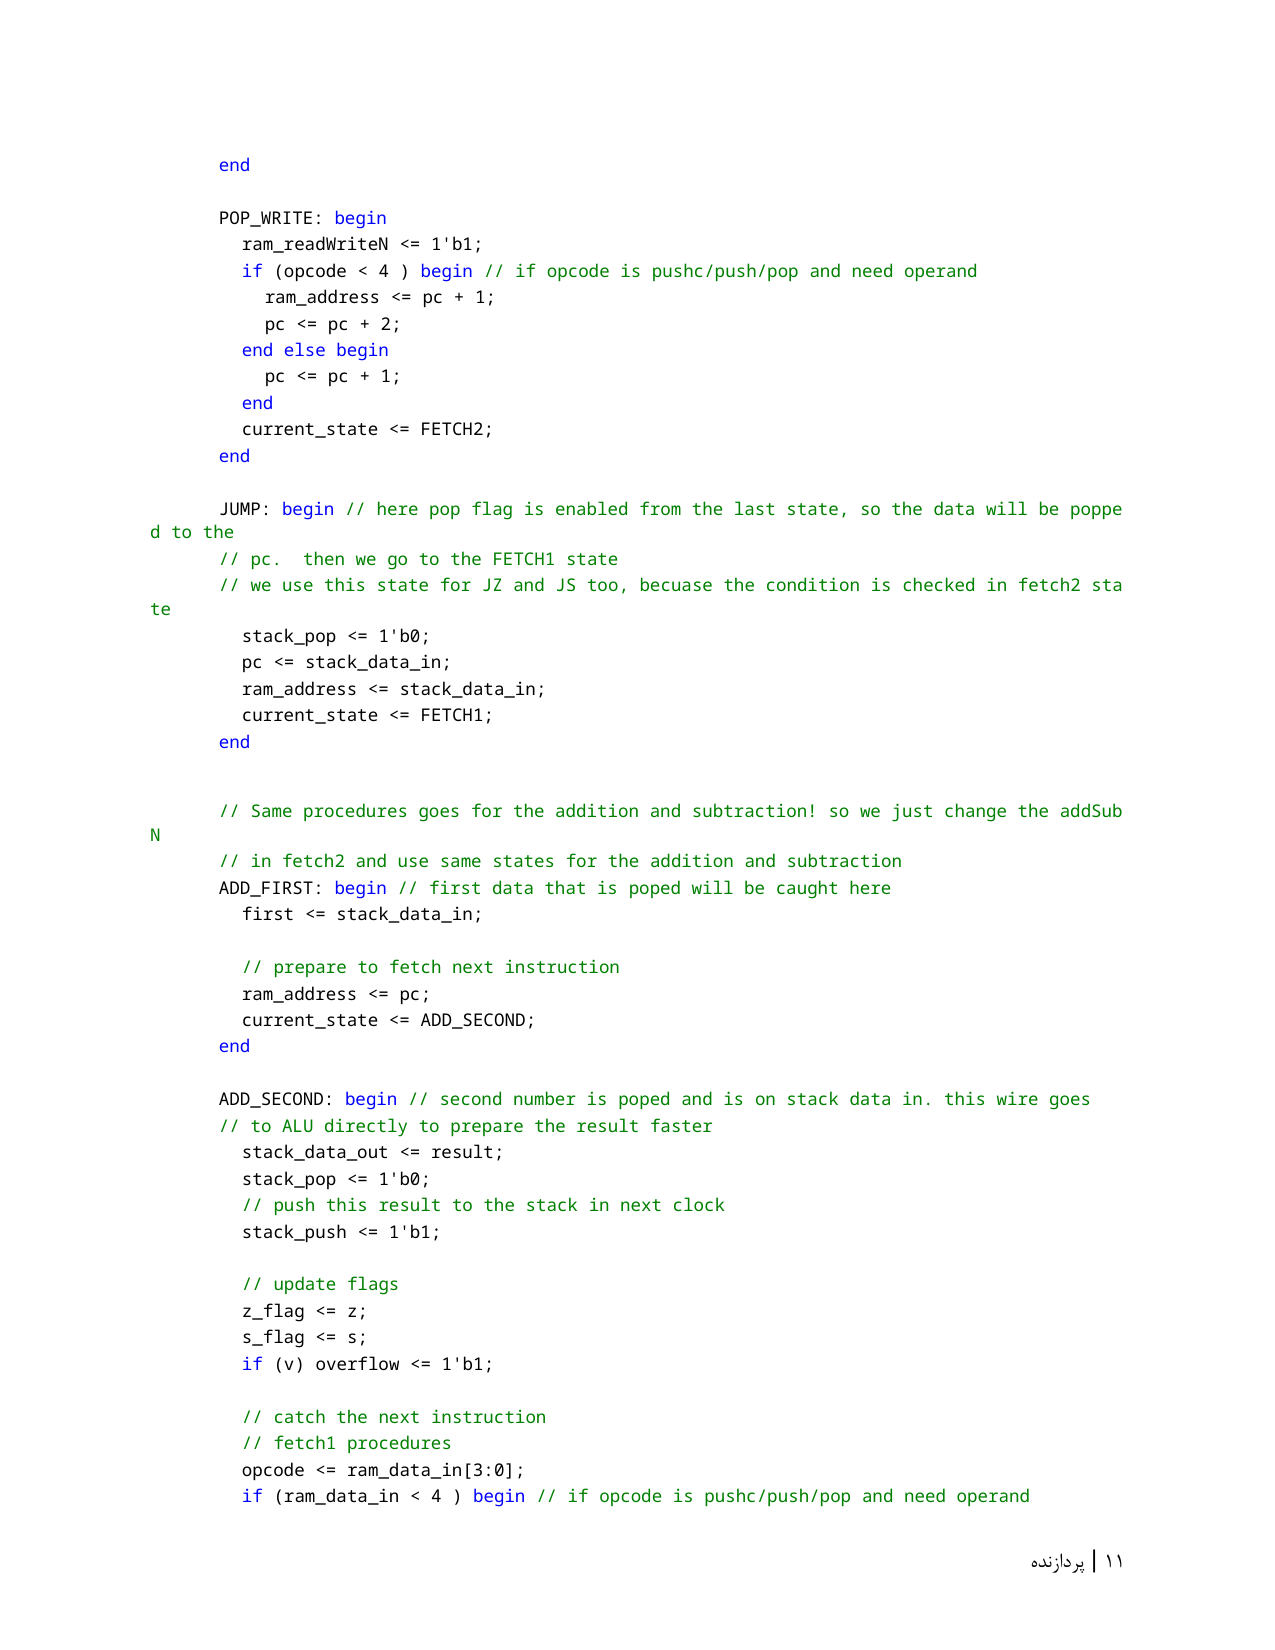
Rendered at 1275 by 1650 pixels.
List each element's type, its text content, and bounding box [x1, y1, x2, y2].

text s_flag <= s; [150, 1322, 1125, 1349]
text if (v) overflow <= 1'b1; [150, 1349, 1125, 1375]
text stack_data_out <= result; [150, 1137, 1125, 1164]
text pc <= pc + 1; [150, 362, 1125, 388]
text // update flags [150, 1269, 1125, 1296]
text // pc. then we go to the FETCH1 state [150, 544, 1125, 571]
text stack_pop <= 1'b0; [150, 1164, 1125, 1190]
text end [150, 727, 1125, 753]
text end [150, 441, 1125, 467]
text current_state <= ADD_SECOND; [150, 1005, 1125, 1032]
text current_state <= FETCH1; [150, 700, 1125, 727]
text // to ALU directly to prepare the result faster [150, 1111, 1125, 1137]
text // fetch1 procedures [150, 1428, 1125, 1454]
text stack_pop <= 1'b0; [150, 621, 1125, 647]
text first <= stack_data_in; [150, 899, 1125, 926]
text ram_address <= pc + 1; [150, 282, 1125, 309]
text // Same procedures goes for the addition and subtraction! so we just change the addSubN [150, 796, 1125, 846]
text end [150, 388, 1125, 414]
text ADD_SECOND: begin // second number is poped and is on stack data in. this wire goes [150, 1084, 1125, 1111]
text end [150, 150, 1125, 176]
text // catch the next instruction [150, 1402, 1125, 1428]
text if (ram_data_in < 4 ) begin // if opcode is pushc/push/pop and need operand [150, 1481, 1125, 1507]
text // prepare to fetch next instruction [150, 952, 1125, 979]
text // we use this state for JZ and JS too, becuase the condition is checked in fetch2 state [150, 571, 1125, 621]
text end [150, 1032, 1125, 1058]
text // in fetch2 and use same states for the addition and subtraction [150, 846, 1125, 873]
text POP_WRITE: begin [150, 203, 1125, 229]
text ADD_FIRST: begin // first data that is poped will be caught here [150, 873, 1125, 899]
text JUMP: begin // here pop flag is enabled from the last state, so the data will be popped to the [150, 494, 1125, 544]
text z_flag <= z; [150, 1296, 1125, 1322]
text pc <= pc + 2; [150, 309, 1125, 335]
text stack_push <= 1'b1; [150, 1217, 1125, 1243]
text ram_readWriteN <= 1'b1; [150, 229, 1125, 256]
text current_state <= FETCH2; [150, 414, 1125, 441]
text end else begin [150, 335, 1125, 362]
text if (opcode < 4 ) begin // if opcode is pushc/push/pop and need operand [150, 256, 1125, 282]
text pc <= stack_data_in; [150, 647, 1125, 674]
text opcode <= ram_data_in[3:0]; [150, 1454, 1125, 1481]
text ram_address <= stack_data_in; [150, 674, 1125, 700]
text // push this result to the stack in next clock [150, 1190, 1125, 1217]
text ram_address <= pc; [150, 979, 1125, 1005]
